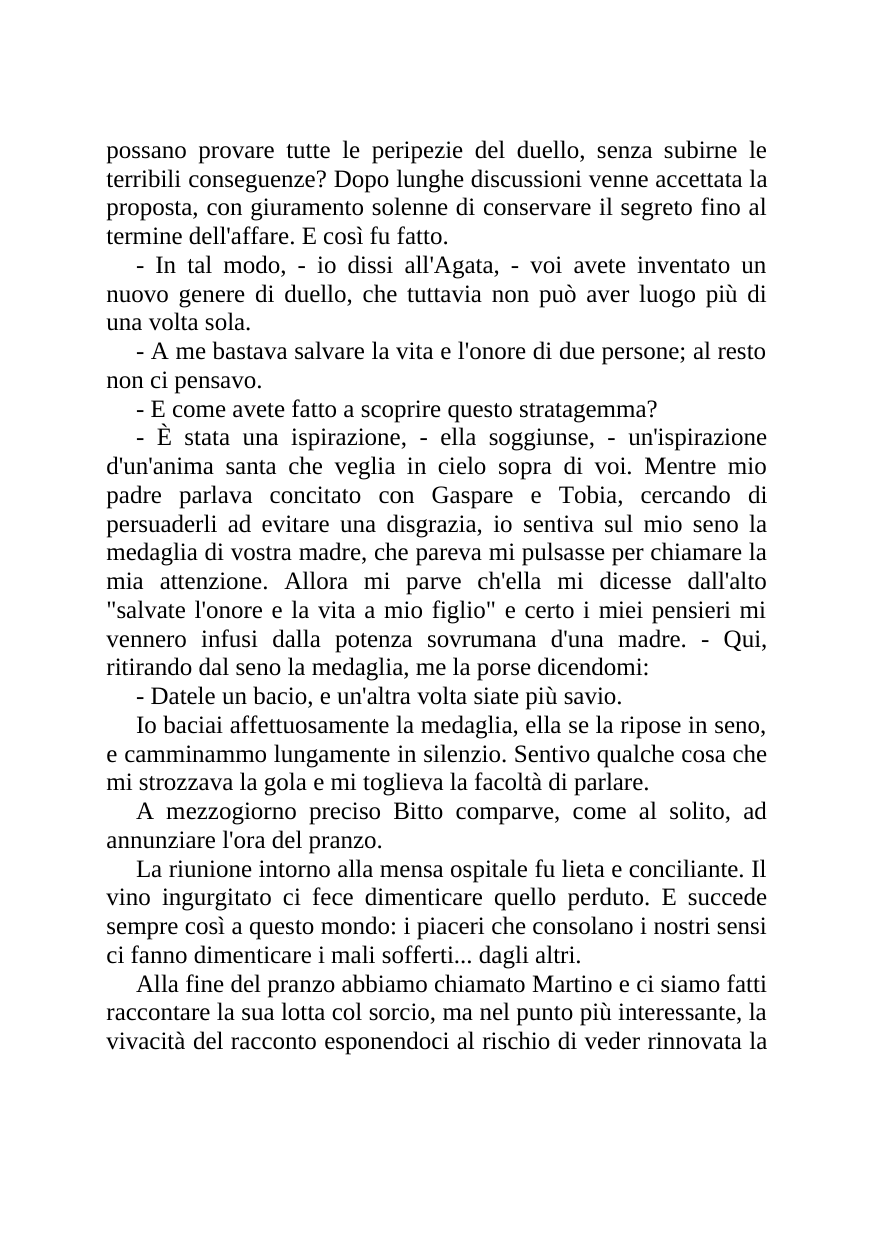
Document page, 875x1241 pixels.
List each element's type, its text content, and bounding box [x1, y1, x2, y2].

text - In tal modo, - io dissi all'Agata, - voi avete inventato un nuovo genere di duello, che tuttavia non può aver luogo più di una volta sola. [106, 250, 768, 336]
text - A me bastava salvare la vita e l'onore di due persone; al resto non ci pensavo. [106, 336, 768, 394]
text - Datele un bacio, e un'altra volta siate più savio. [106, 681, 768, 710]
text - E come avete fatto a scoprire questo stratagemma? [106, 394, 768, 422]
text Io baciai affettuosamente la medaglia, ella se la ripose in seno, e camminammo lungamente in silenzio. Sentivo qualche cosa che mi strozzava la gola e mi toglieva la facoltà di parlare. [106, 710, 768, 796]
text La riunione intorno alla mensa ospitale fu lieta e conciliante. Il vino ingurgitato ci fece dimenticare quello perduto. E succede sempre così a questo mondo: i piaceri che consolano i nostri sensi ci fanno dimenticare i mali sofferti... dagli altri. [106, 854, 768, 969]
text A mezzogiorno preciso Bitto comparve, come al solito, ad annunziare l'ora del pranzo. [106, 796, 768, 854]
text - È stata una ispirazione, - ella soggiunse, - un'ispirazione d'un'anima santa che veglia in cielo sopra di voi. Mentre mio padre parlava concitato con Gaspare e Tobia, cercando di persuaderli ad evitare una disgrazia, io sentiva sul mio seno la medaglia di vostra madre, che pareva mi pulsasse per chiamare la mia attenzione. Allora mi parve ch'ella mi dicesse dall'alto "salvate l'onore e la vita a mio figlio" e certo i miei pensieri mi vennero infusi dalla potenza sovrumana d'una madre. - Qui, ritirando dal seno la medaglia, me la porse dicendomi: [106, 422, 768, 681]
text Alla fine del pranzo abbiamo chiamato Martino e ci siamo fatti raccontare la sua lotta col sorcio, ma nel punto più interessante, la vivacità del racconto esponendoci al rischio di veder rinnovata la [106, 969, 768, 1055]
text possano provare tutte le peripezie del duello, senza subirne le terribili conseguenze? Dopo lunghe discussioni venne accettata la proposta, con giuramento solenne di conservare il segreto fino al termine dell'affare. E così fu fatto. [106, 135, 768, 250]
